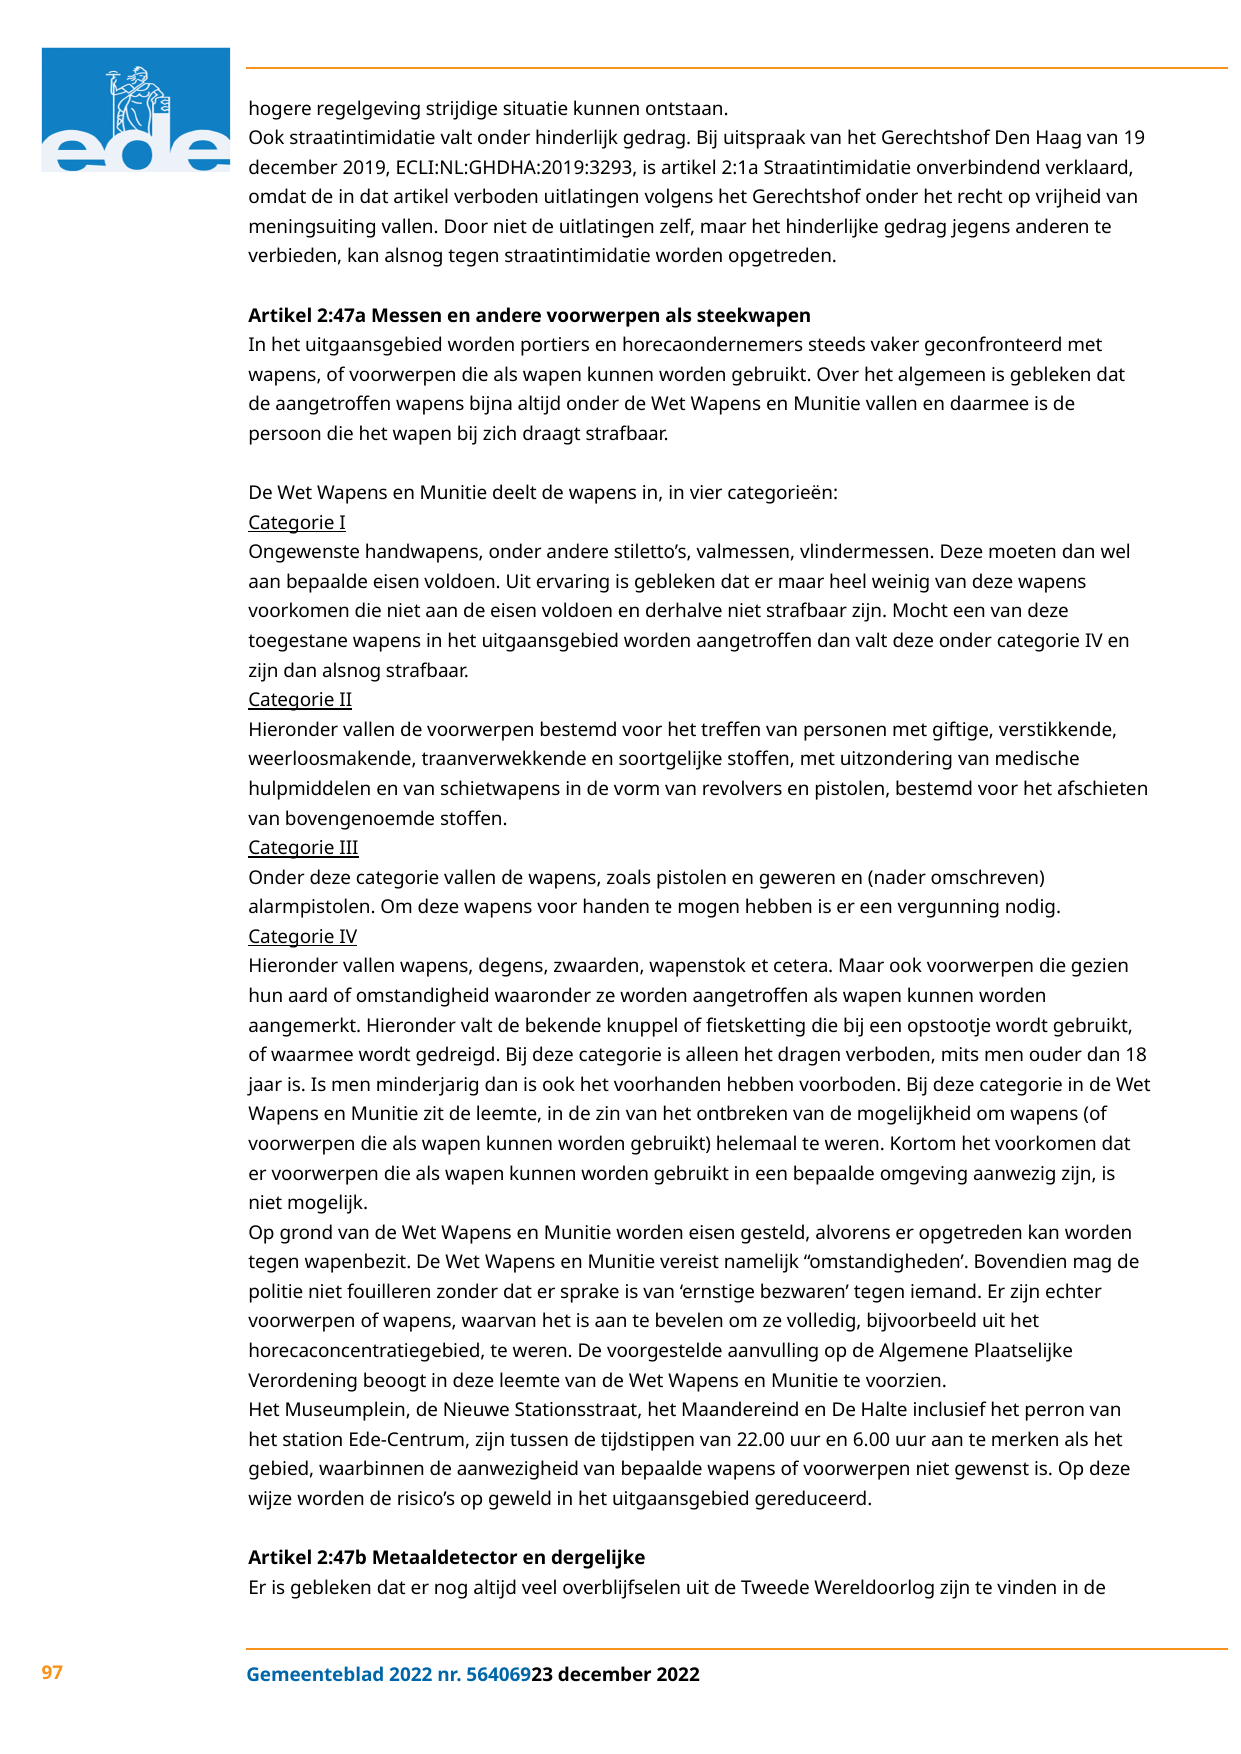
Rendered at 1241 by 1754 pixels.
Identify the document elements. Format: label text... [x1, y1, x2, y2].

text Categorie II [248, 686, 1152, 712]
text Hieronder vallen de voorwerpen bestemd voor het treffen van personen met giftige, verstikkende, weerloosmakende, traanverwekkende en soortgelijke stoffen, met uitzondering van medische hulpmiddelen en van schietwapens in de vorm van revolvers en pistolen, bestemd voor het afschieten van bovengenoemde stoffen. [248, 716, 1152, 831]
text Categorie IV [248, 923, 1152, 949]
text Categorie I [248, 509, 1152, 535]
text Hieronder vallen wapens, degens, zwaarden, wapenstok et cetera. Maar ook voorwerpen die gezien hun aard of omstandigheid waaronder ze worden aangetroffen als wapen kunnen worden aangemerkt. Hieronder valt de bekende knuppel of fietsketting die bij een opstootje wordt gebruikt, of waarmee wordt gedreigd. Bij deze categorie is alleen het dragen verboden, mits men ouder dan 18 jaar is. Is men minderjarig dan is ook het voorhanden hebben voorboden. Bij deze categorie in de Wet Wapens en Munitie zit de leemte, in de zin van het ontbreken van de mogelijkheid om wapens (of voorwerpen die als wapen kunnen worden gebruikt) helemaal te weren. Kortom het voorkomen dat er voorwerpen die als wapen kunnen worden gebruikt in een bepaalde omgeving aanwezig zijn, is niet mogelijk. [248, 953, 1152, 1215]
text Onder deze categorie vallen de wapens, zoals pistolen en geweren en (nader omschreven) alarmpistolen. Om deze wapens voor handen te mogen hebben is er een vergunning nodig. [248, 864, 1152, 919]
text In het uitgaansgebied worden portiers en horecaondernemers steeds vaker geconfronteerd met wapens, of voorwerpen die als wapen kunnen worden gebruikt. Over het algemeen is gebleken dat de aangetroffen wapens bijna altijd onder de Wet Wapens en Munitie vallen en daarmee is de persoon die het wapen bij zich draagt strafbaar. [248, 331, 1152, 446]
text Ongewenste handwapens, onder andere stiletto’s, valmessen, vlindermessen. Deze moeten dan wel aan bepaalde eisen voldoen. Uit ervaring is gebleken dat er maar heel weinig van deze wapens voorkomen die niet aan de eisen voldoen en derhalve niet strafbaar zijn. Mocht een van deze toegestane wapens in het uitgaansgebied worden aangetroffen dan valt deze onder categorie IV en zijn dan alsnog strafbaar. [248, 538, 1152, 683]
text Ook straatintimidatie valt onder hinderlijk gedrag. Bij uitspraak van het Gerechtshof Den Haag van 19 december 2019, ECLI:NL:GHDHA:2019:3293, is artikel 2:1a Straatintimidatie onverbindend verklaard, omdat de in dat artikel verboden uitlatingen volgens het Gerechtshof onder het recht op vrijheid van meningsuiting vallen. Door niet de uitlatingen zelf, maar het hinderlijke gedrag jegens anderen te verbieden, kan alsnog tegen straatintimidatie worden opgetreden. [248, 124, 1152, 268]
text De Wet Wapens en Munitie deelt de wapens in, in vier categorieën: [248, 479, 1152, 505]
text Artikel 2:47b Metaaldetector en dergelijke [248, 1544, 1152, 1570]
text hogere regelgeving strijdige situatie kunnen ontstaan. [248, 95, 1152, 121]
picture [41, 47, 231, 172]
text Categorie III [248, 834, 1152, 860]
text Er is gebleken dat er nog altijd veel overblijfselen uit de Tweede Wereldoorlog zijn te vinden in de [248, 1574, 1152, 1600]
text Artikel 2:47a Messen en andere voorwerpen als steekwapen [248, 302, 1152, 328]
text Het Museumplein, de Nieuwe Stationsstraat, het Maandereind en De Halte inclusief het perron van het station Ede-Centrum, zijn tussen de tijdstippen van 22.00 uur en 6.00 uur aan te merken als het gebied, waarbinnen de aanwezigheid van bepaalde wapens of voorwerpen niet gewenst is. Op deze wijze worden de risico’s op geweld in het uitgaansgebied gereduceerd. [248, 1396, 1152, 1511]
text Op grond van de Wet Wapens en Munitie worden eisen gesteld, alvorens er opgetreden kan worden tegen wapenbezit. De Wet Wapens en Munitie vereist namelijk “omstandigheden’. Bovendien mag de politie niet fouilleren zonder dat er sprake is van ‘ernstige bezwaren’ tegen iemand. Er zijn echter voorwerpen of wapens, waarvan het is aan te bevelen om ze volledig, bijvoorbeeld uit het horecaconcentratiegebied, te weren. De voorgestelde aanvulling op de Algemene Plaatselijke Verordening beoogt in deze leemte van de Wet Wapens en Munitie te voorzien. [248, 1219, 1152, 1393]
